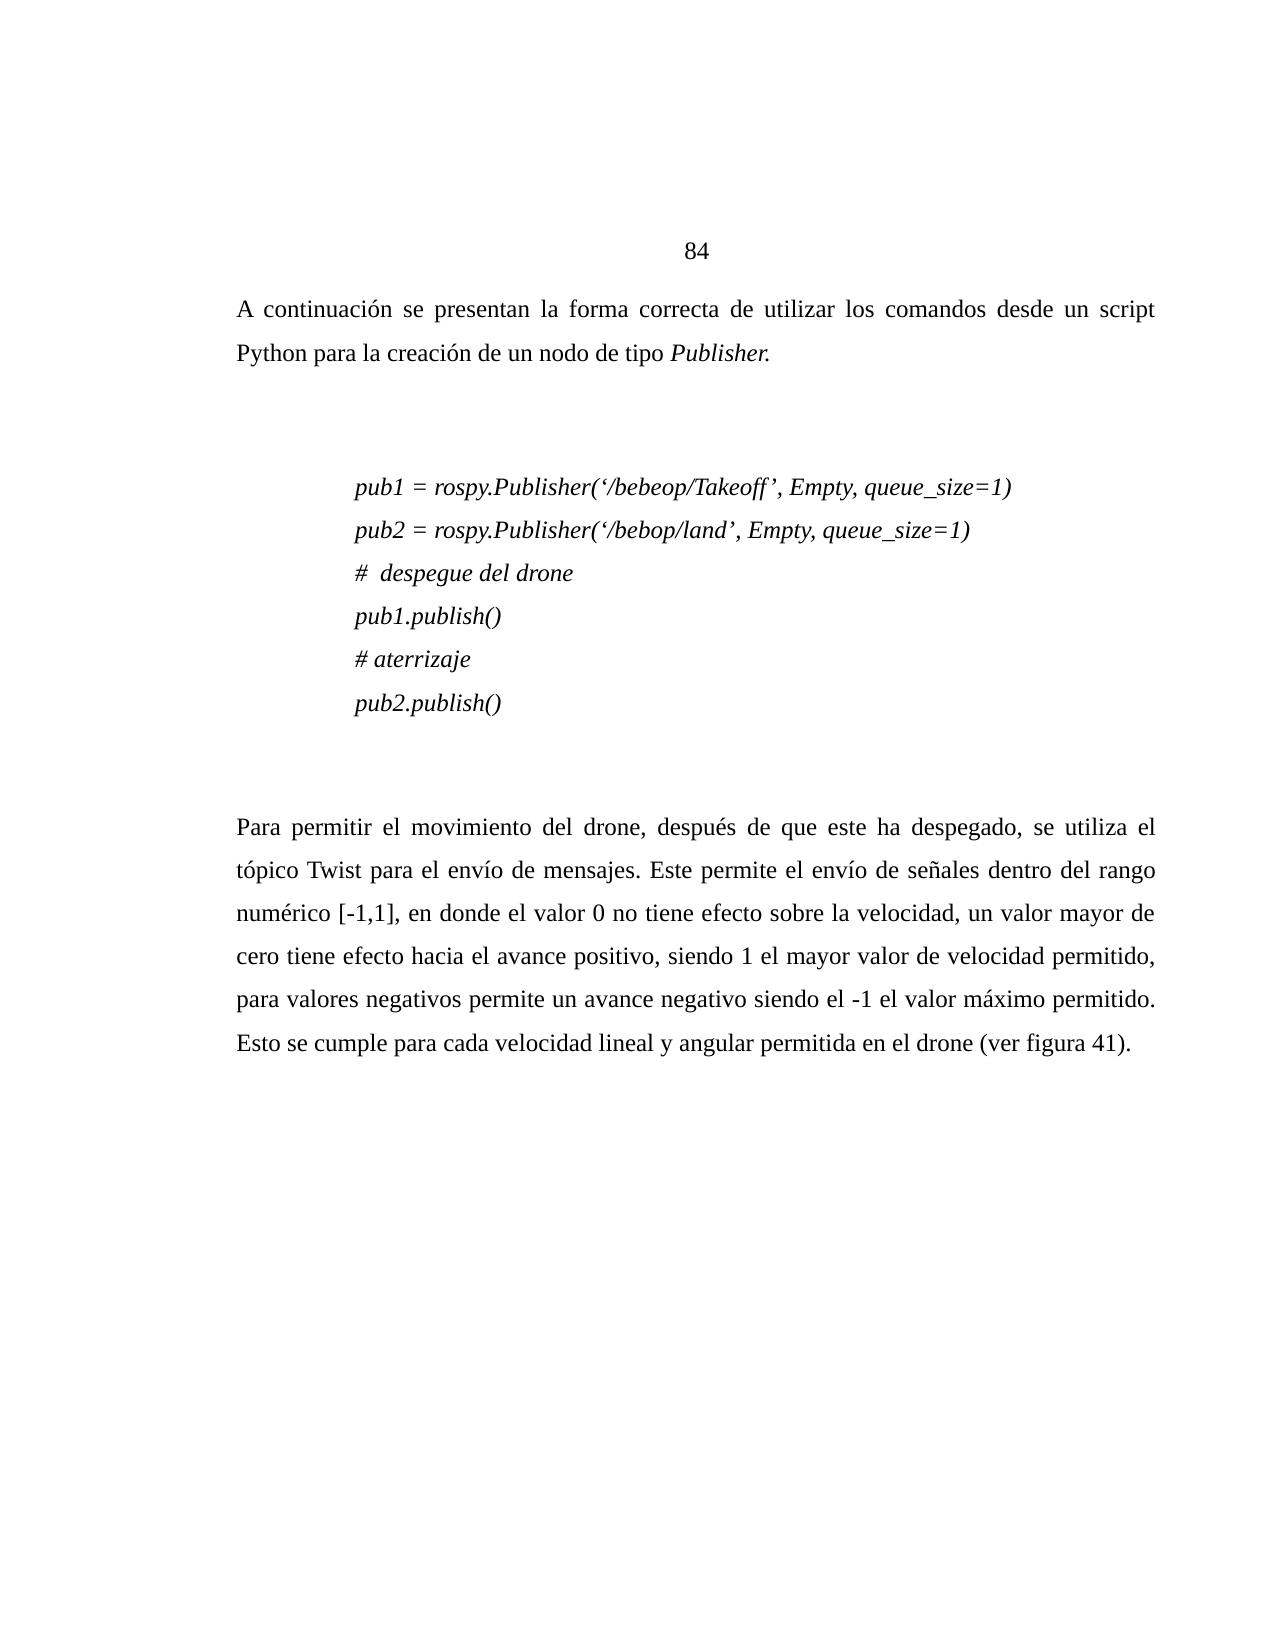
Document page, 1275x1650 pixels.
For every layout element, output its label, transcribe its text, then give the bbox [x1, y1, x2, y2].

text A continuación se presentan la forma correcta de utilizar los comandos desde un script Python para la creación de un nodo de tipo Publisher. [236, 294, 1157, 366]
text Para permitir el movimiento del drone, después de que este ha despegado, se utiliza el tópico Twist para el envío de mensajes. Este permite el envío de señales dentro del rango numérico [-1,1], en donde el valor 0 no tiene efecto sobre la velocidad, un valor mayor de cero tiene efecto hacia el avance positivo, siendo 1 el mayor valor de velocidad permitido, para valores negativos permite un avance negativo siendo el -1 el valor máximo permitido. Esto se cumple para cada velocidad lineal y angular permitida en el drone (ver figura 41). [236, 812, 1157, 1056]
